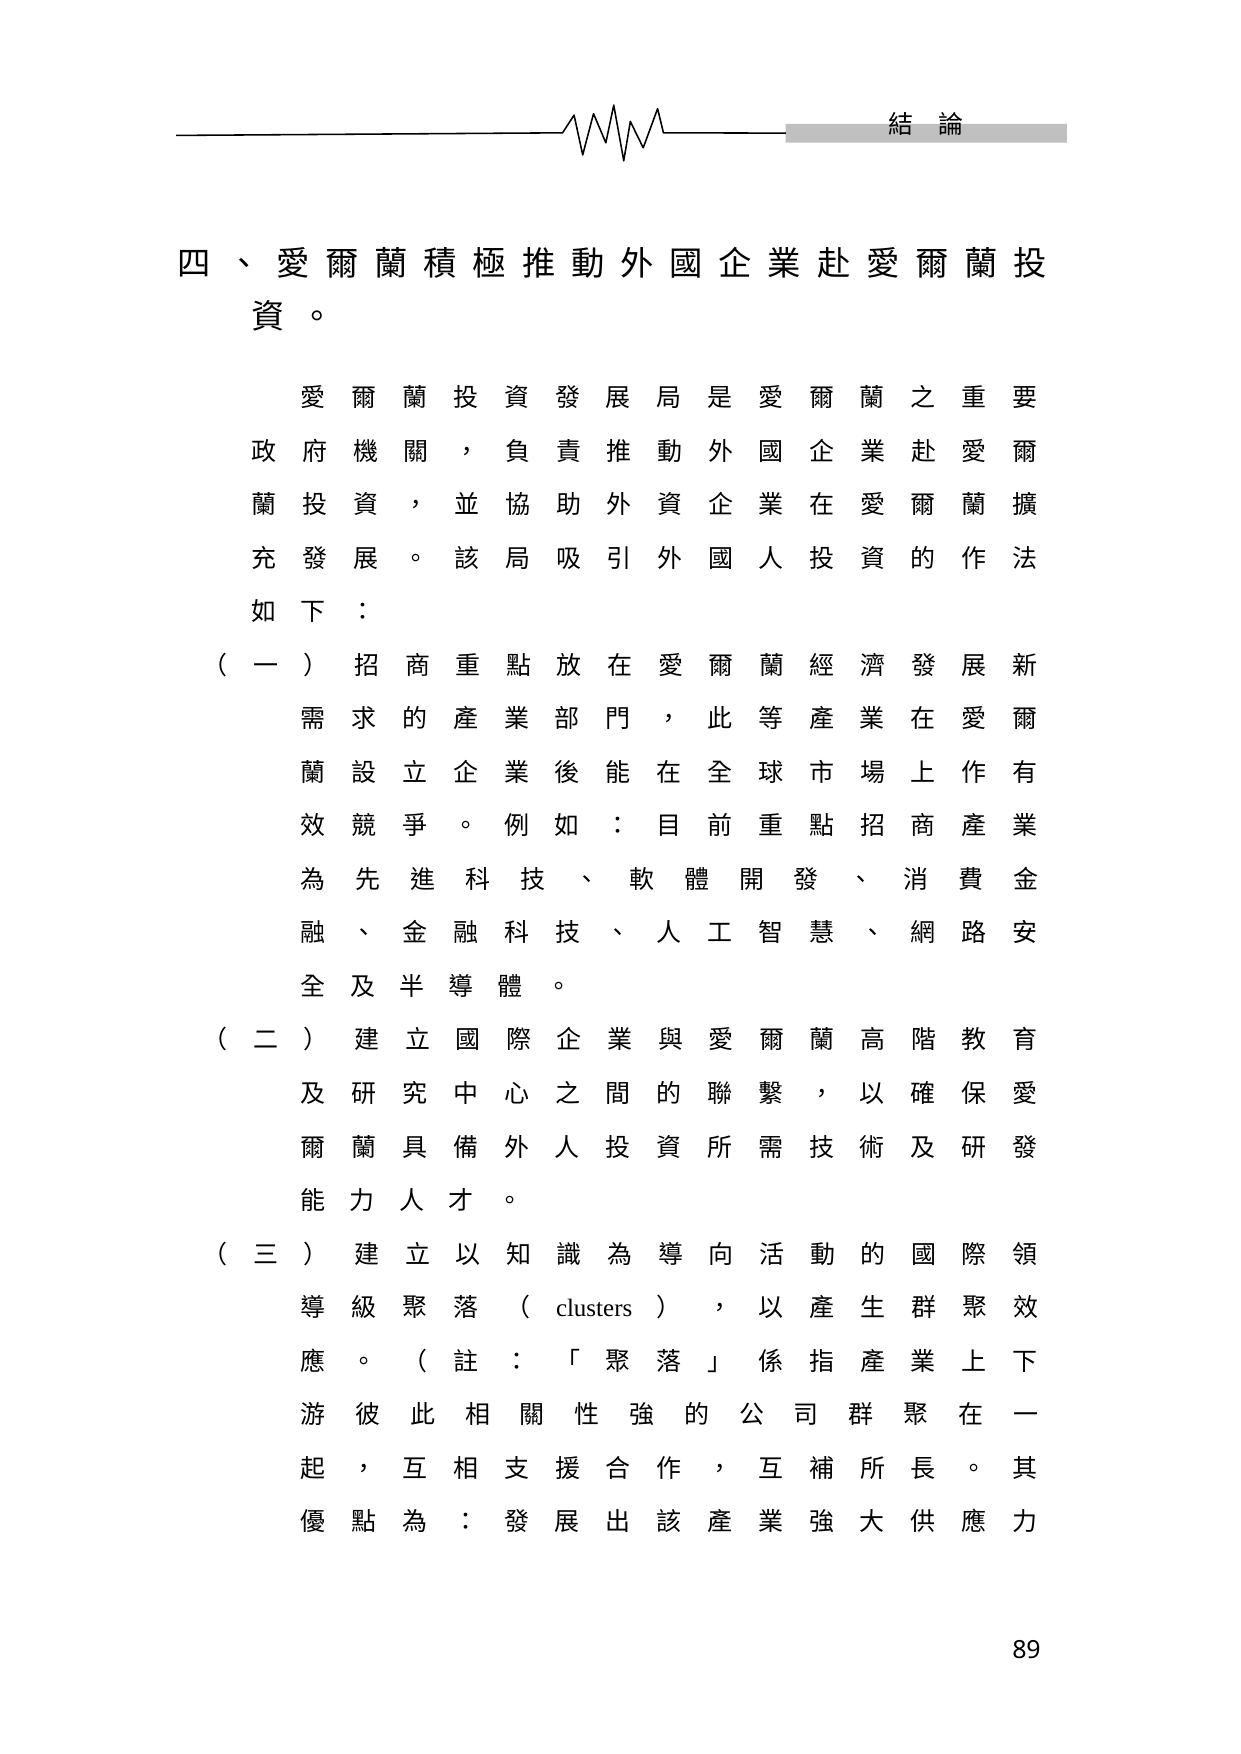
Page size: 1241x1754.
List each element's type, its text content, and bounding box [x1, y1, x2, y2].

text （三）建立以知識為導向活動的國際領導級聚落（clusters），以產生群聚效應。（註：「聚落」係指產業上下游彼此相關性強的公司群聚在一起，互相支援合作，互補所長。其優點為：發展出該產業強大供應力 [202, 1228, 1063, 1549]
text 愛爾蘭投資發展局是愛爾蘭之重要政府機關，負責推動外國企業赴愛爾蘭投資，並協助外資企業在愛爾蘭擴充發展。該局吸引外國人投資的作法如下： [230, 371, 1063, 639]
text 四、愛爾蘭積極推動外國企業赴愛爾蘭投資。 [178, 237, 1063, 344]
text （二）建立國際企業與愛爾蘭高階教育及研究中心之間的聯繫，以確保愛爾蘭具備外人投資所需技術及研發能力人才。 [202, 1013, 1063, 1228]
text （一）招商重點放在愛爾蘭經濟發展新需求的產業部門，此等產業在愛爾蘭設立企業後能在全球市場上作有效競爭。例如：目前重點招商產業為先進科技、軟體開發、消費金融、金融科技、人工智慧、網路安全及半導體。 [202, 639, 1063, 1013]
